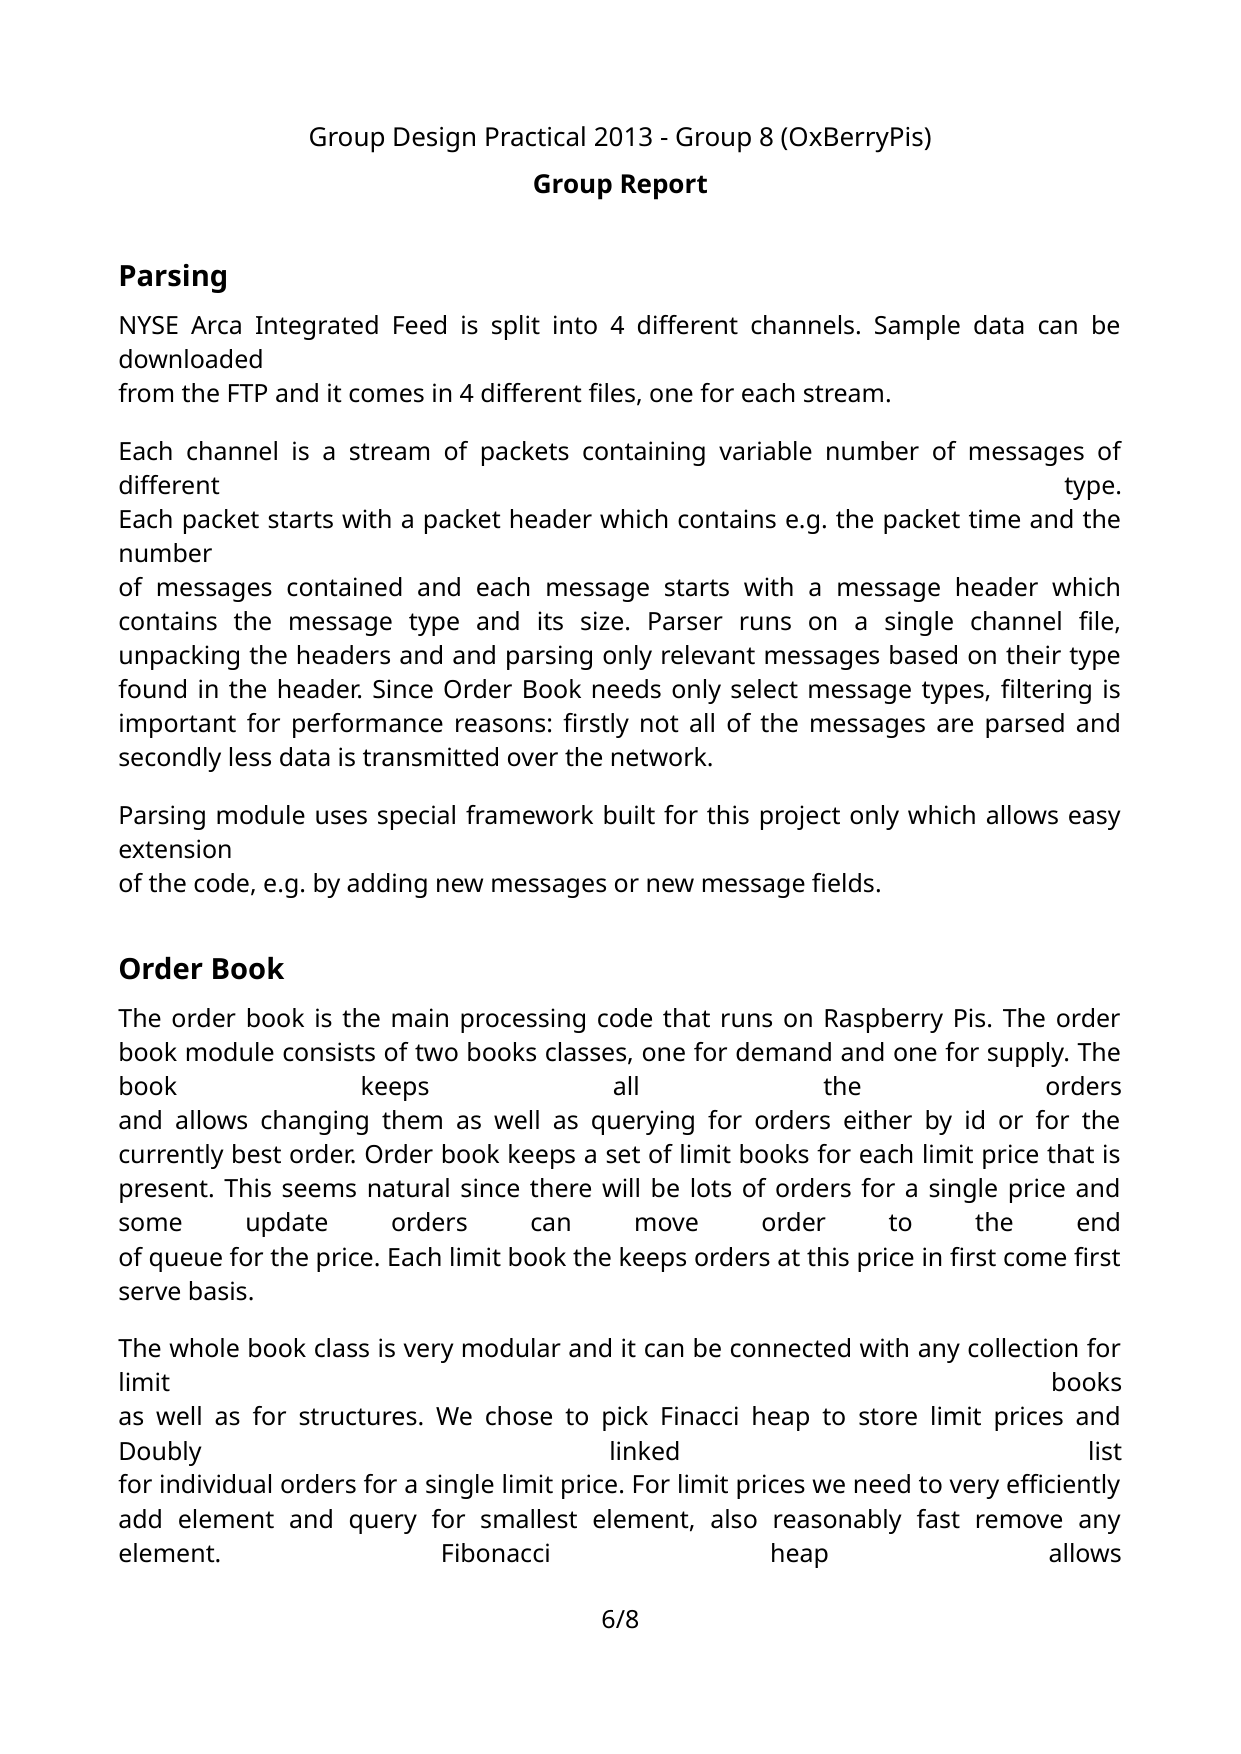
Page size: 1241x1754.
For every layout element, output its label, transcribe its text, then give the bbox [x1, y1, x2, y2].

subtitle Parsing [118, 255, 1122, 295]
text Each channel is a stream of packets containing variable number of messages of different type. Each packet starts with a packet header which contains e.g. the packet time and the number of messages contained and each message starts with a message header which contains the message type and its size. Parser runs on a single channel file, unpacking the headers and and parsing only relevant messages based on their type found in the header. Since Order Book needs only select message types, filtering is important for performance reasons: firstly not all of the messages are parsed and secondly less data is transmitted over the network. [118, 433, 1122, 774]
text The order book is the main processing code that runs on Raspberry Pis. The order book module consists of two books classes, one for demand and one for supply. The book keeps all the orders and allows changing them as well as querying for orders either by id or for the currently best order. Order book keeps a set of limit books for each limit price that is present. This seems natural since there will be lots of orders for a single price and some update orders can move order to the end of queue for the price. Each limit book the keeps orders at this price in first come first serve basis. [118, 1001, 1122, 1307]
text The whole book class is very modular and it can be connected with any collection for limit books as well as for structures. We chose to pick Finacci heap to store limit prices and Doubly linked list for individual orders for a single limit price. For limit prices we need to very efficiently add element and query for smallest element, also reasonably fast remove any element. Fibonacci heap allows [118, 1331, 1122, 1569]
subtitle Order Book [118, 948, 1122, 988]
text NYSE Arca Integrated Feed is split into 4 different channels. Sample data can be downloaded from the FTP and it comes in 4 different files, one for each stream. [118, 308, 1122, 410]
text Parsing module uses special framework built for this project only which allows easy extension of the code, e.g. by adding new messages or new message fields. [118, 798, 1122, 900]
